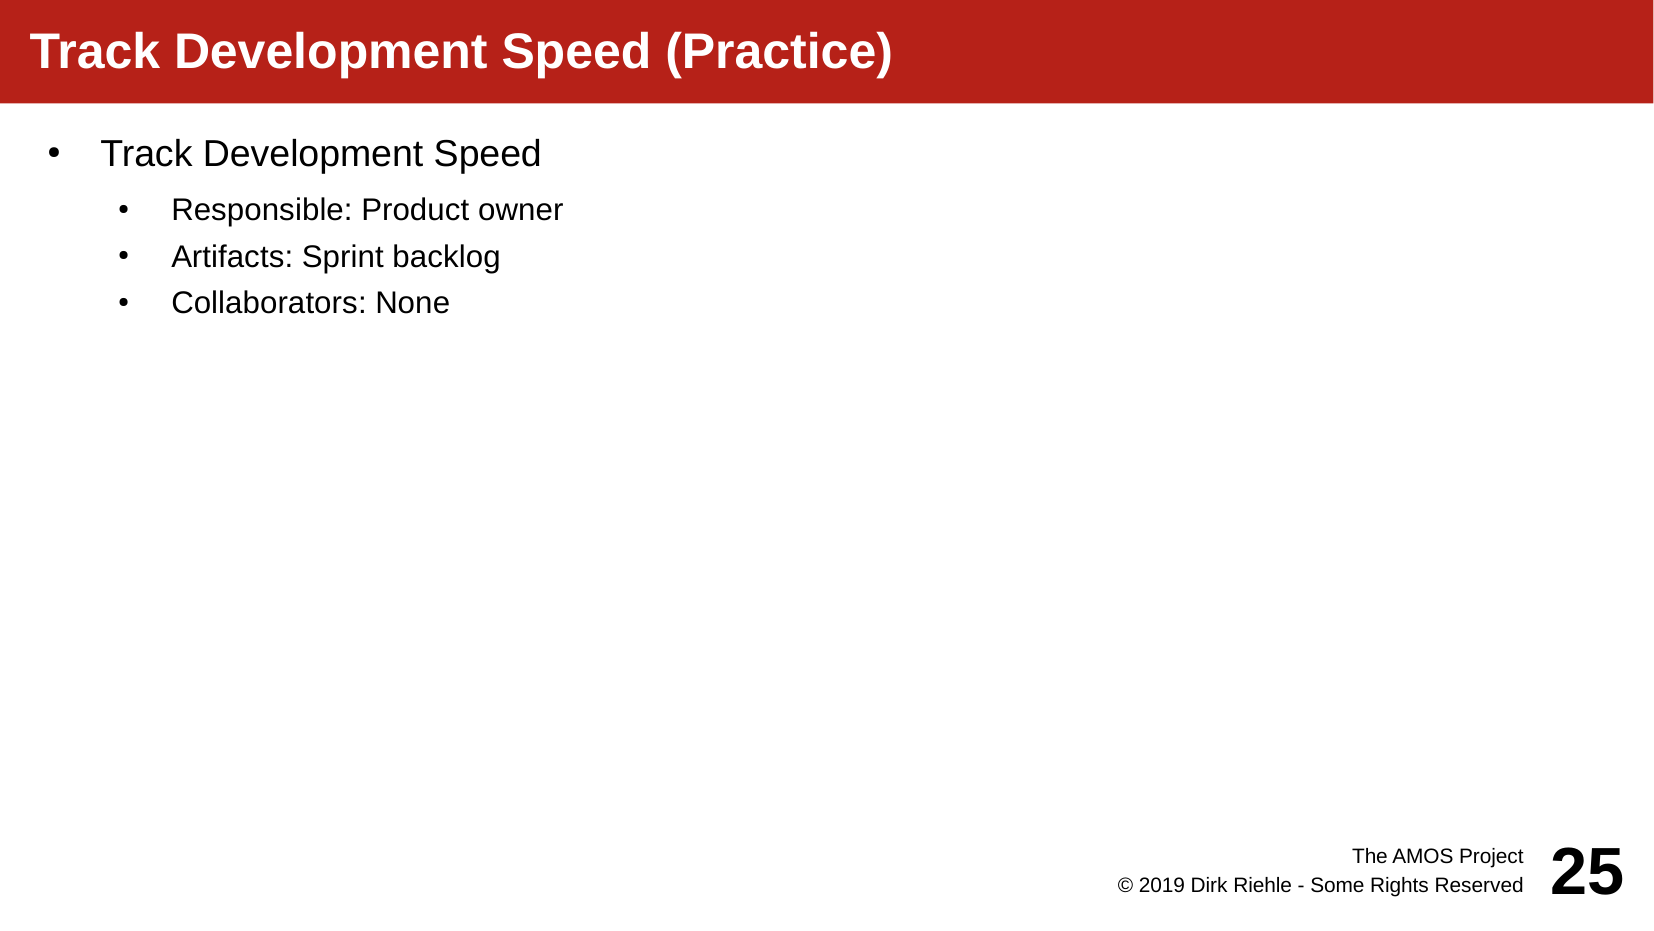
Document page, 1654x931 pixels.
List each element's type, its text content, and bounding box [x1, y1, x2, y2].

title Track Development Speed (Practice) [0, 0, 1654, 104]
list Track Development Speed Responsible: Product owner Artifacts: Sprint backlog Collaborators: None [29, 132, 1625, 798]
